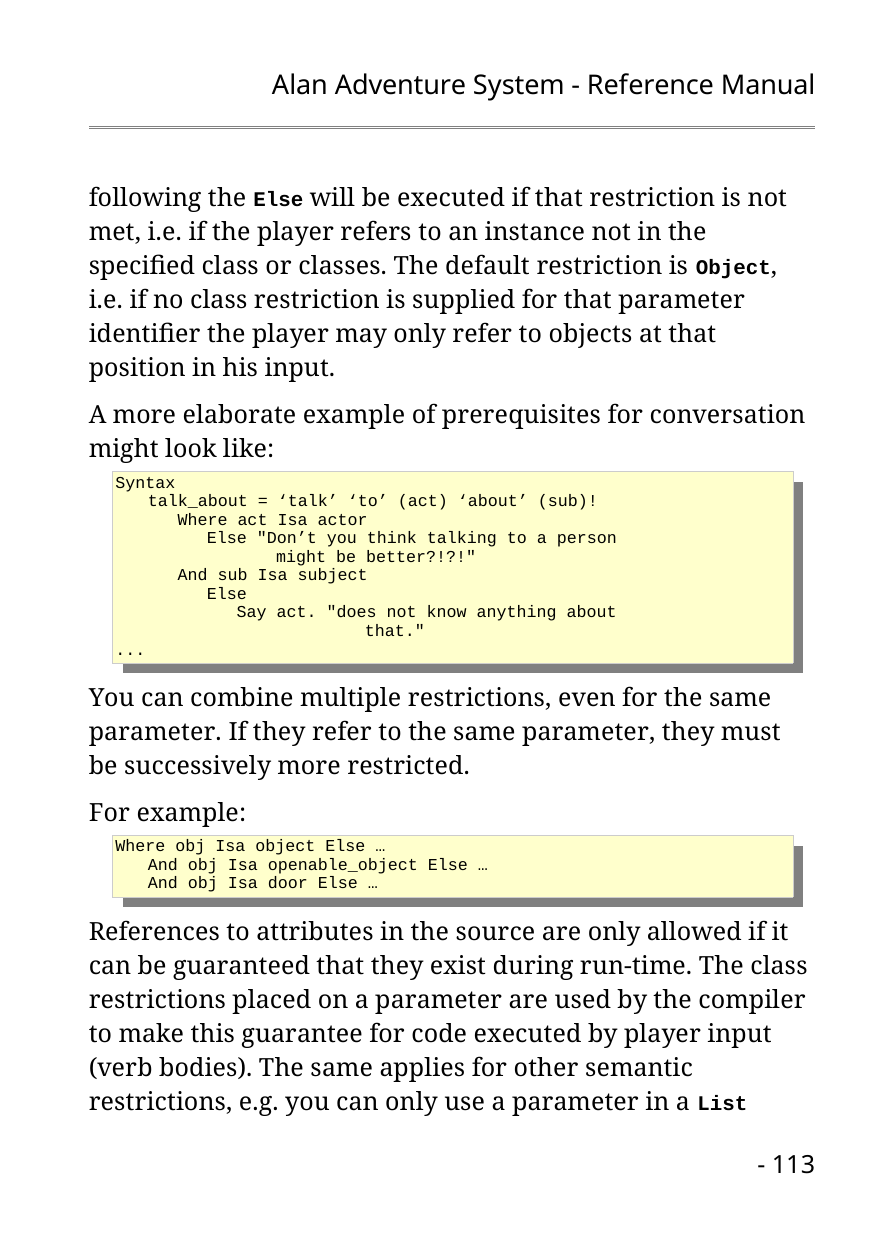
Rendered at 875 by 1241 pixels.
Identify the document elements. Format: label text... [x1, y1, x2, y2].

text following the Else will be executed if that restriction is not met, i.e. if the player refers to an instance not in the specified class or classes. The default restriction is Object, i.e. if no class restriction is supplied for that parameter identifier the player may only refer to objects at that position in his input. [88, 180, 815, 384]
text You can combine multiple restrictions, even for the same parameter. If they refer to the same parameter, they must be successively more restricted. [88, 680, 815, 782]
text A more elaborate example of prerequisites for conversation might look like: [88, 397, 815, 465]
text For example: [88, 795, 815, 829]
text Where obj Isa object Else … And obj Isa openable_object Else … And obj Isa door Else … [113, 836, 793, 897]
text Syntax talk_about = ‘talk’ ‘to’ (act) ‘about’ (sub)! Where act Isa actor Else "Don’t you think talking to a person might be better?!?!" [113, 472, 793, 564]
text And sub Isa subject Else [113, 564, 793, 601]
text Say act. "does not know anything about that." ... [113, 601, 793, 663]
text References to attributes in the source are only allowed if it can be guaranteed that they exist during run-time. The class restrictions placed on a parameter are used by the compiler to make this guarantee for code executed by player input (verb bodies). The same applies for other semantic restrictions, e.g. you can only use a parameter in a List [88, 914, 815, 1118]
